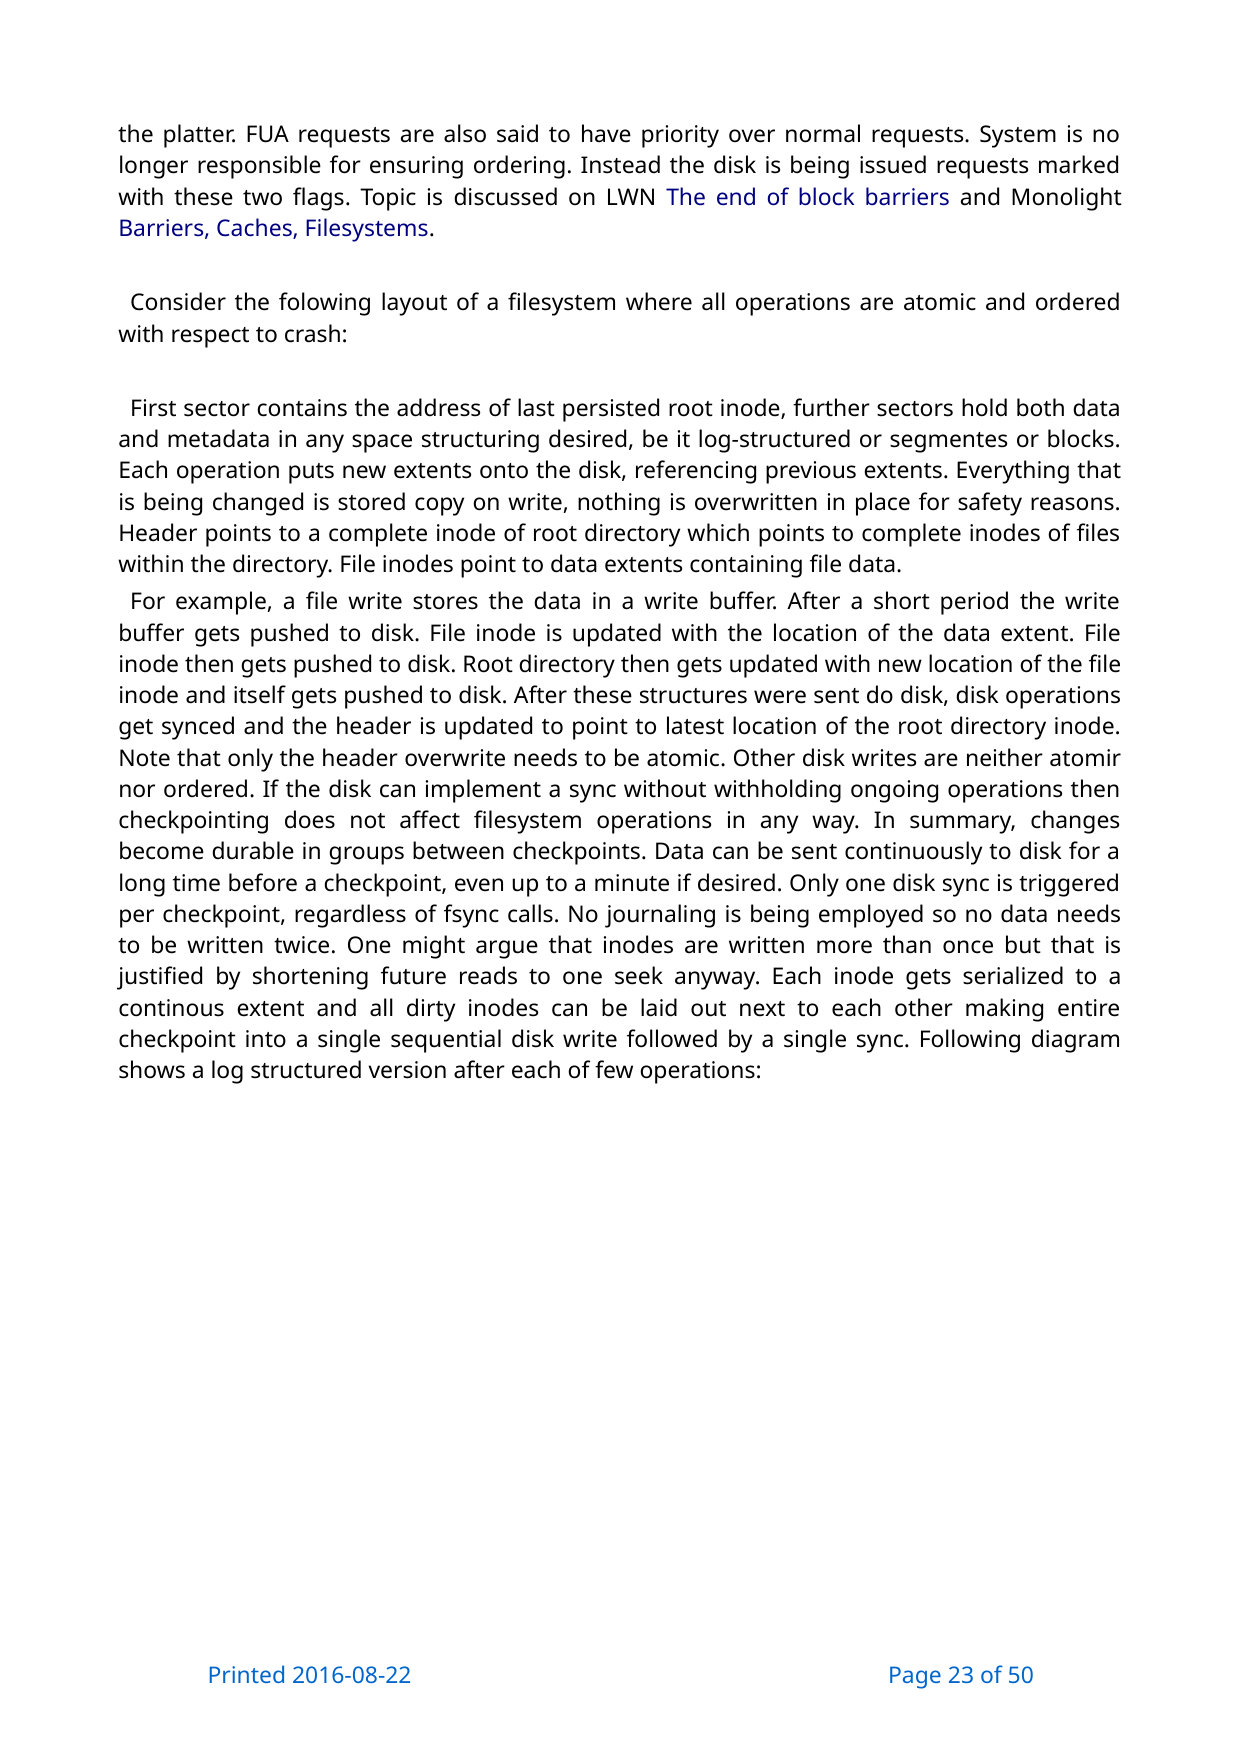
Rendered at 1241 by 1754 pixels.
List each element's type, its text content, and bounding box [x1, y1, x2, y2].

text First sector contains the address of last persisted root inode, further sectors hold both data and metadata in any space structuring desired, be it log-structured or segmentes or blocks. Each operation puts new extents onto the disk, referencing previous extents. Everything that is being changed is stored copy on write, nothing is overwritten in place for safety reasons. Header points to a complete inode of root directory which points to complete inodes of files within the directory. File inodes point to data extents containing file data. [118, 392, 1122, 579]
text the platter. FUA requests are also said to have priority over normal requests. System is no longer responsible for ensuring ordering. Instead the disk is being issued requests marked with these two flags. Topic is discussed on LWN The end of block barriers and Monolight Barriers, Caches, Filesystems. [118, 118, 1122, 243]
text Consider the folowing layout of a filesystem where all operations are atomic and ordered with respect to crash: [118, 286, 1122, 349]
text For example, a file write stores the data in a write buffer. After a short period the write buffer gets pushed to disk. File inode is updated with the location of the data extent. File inode then gets pushed to disk. Root directory then gets updated with new location of the file inode and itself gets pushed to disk. After these structures were sent do disk, disk operations get synced and the header is updated to point to latest location of the root directory inode. Note that only the header overwrite needs to be atomic. Other disk writes are neither atomir nor ordered. If the disk can implement a sync without withholding ongoing operations then checkpointing does not affect filesystem operations in any way. In summary, changes become durable in groups between checkpoints. Data can be sent continuously to disk for a long time before a checkpoint, even up to a minute if desired. Only one disk sync is triggered per checkpoint, regardless of fsync calls. No journaling is being employed so no data needs to be written twice. One might argue that inodes are written more than once but that is justified by shortening future reads to one seek anyway. Each inode gets serialized to a continous extent and all dirty inodes can be laid out next to each other making entire checkpoint into a single sequential disk write followed by a single sync. Following diagram shows a log structured version after each of few operations: [118, 585, 1122, 1085]
